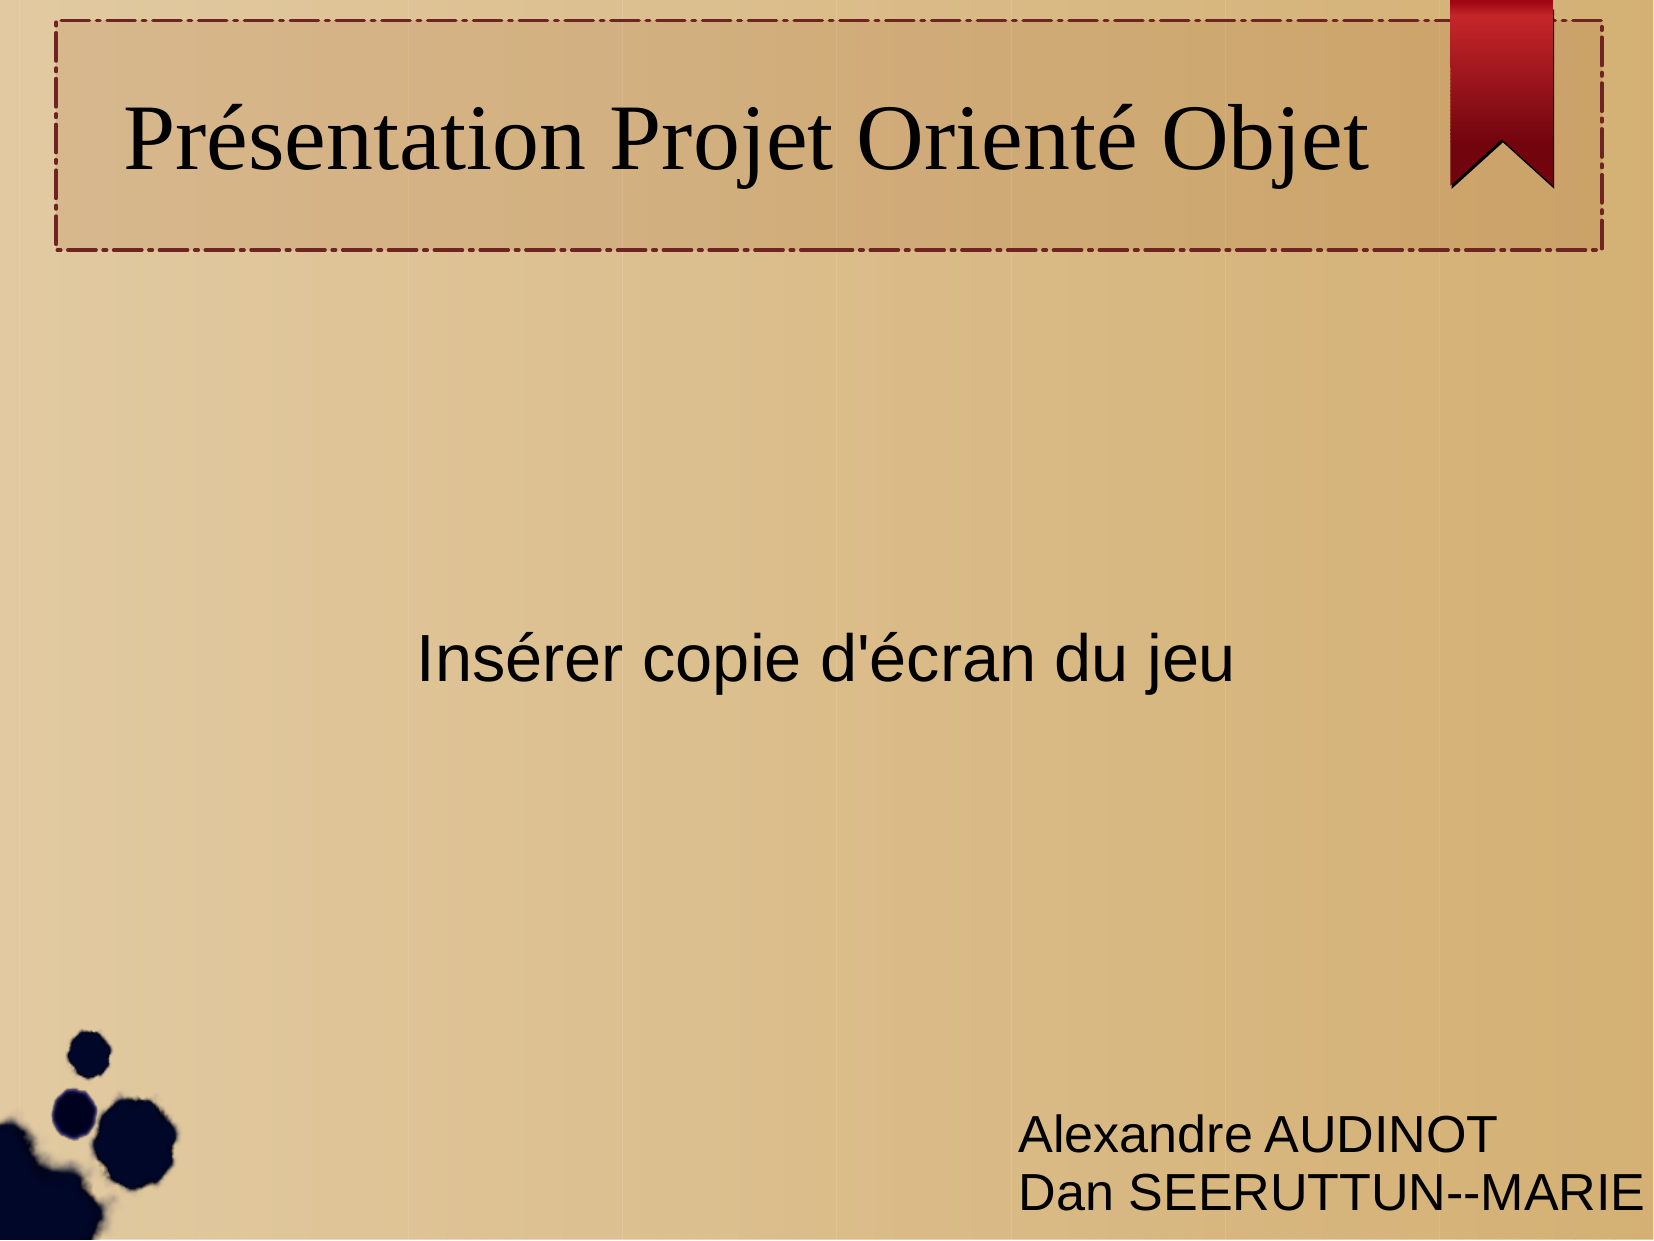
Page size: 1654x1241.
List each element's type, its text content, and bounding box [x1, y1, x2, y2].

subtitle Insérer copie d'écran du jeu [82, 299, 1571, 1019]
text_box Alexandre AUDINOT Dan SEERUTTUN--MARIE [1003, 1098, 1654, 1241]
title Présentation Projet Orienté Objet [82, 47, 1412, 229]
